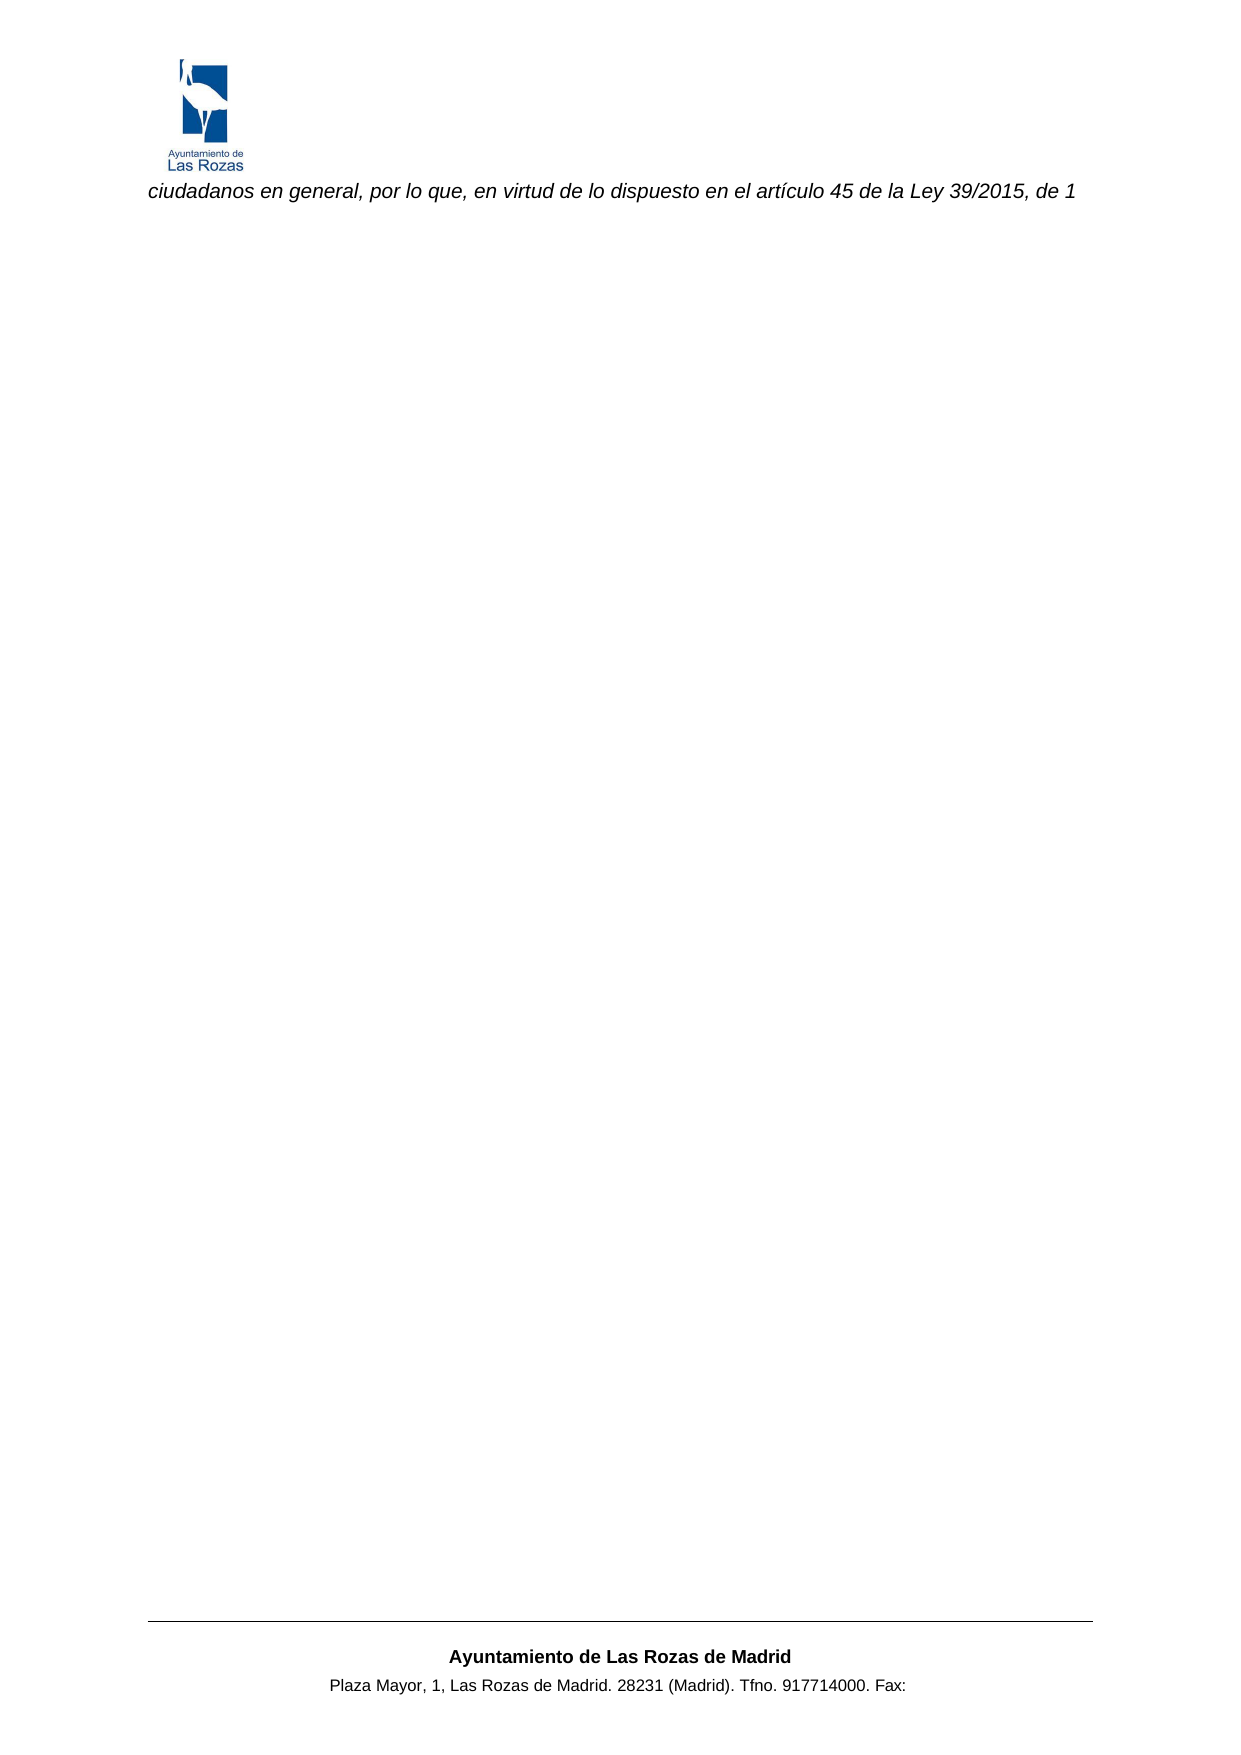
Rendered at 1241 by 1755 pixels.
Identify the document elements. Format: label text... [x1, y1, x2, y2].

text ciudadanos en general, por lo que, en virtud de lo dispuesto en el artículo 45 de la Ley 39/2015, de 1 [148, 179, 1090, 203]
